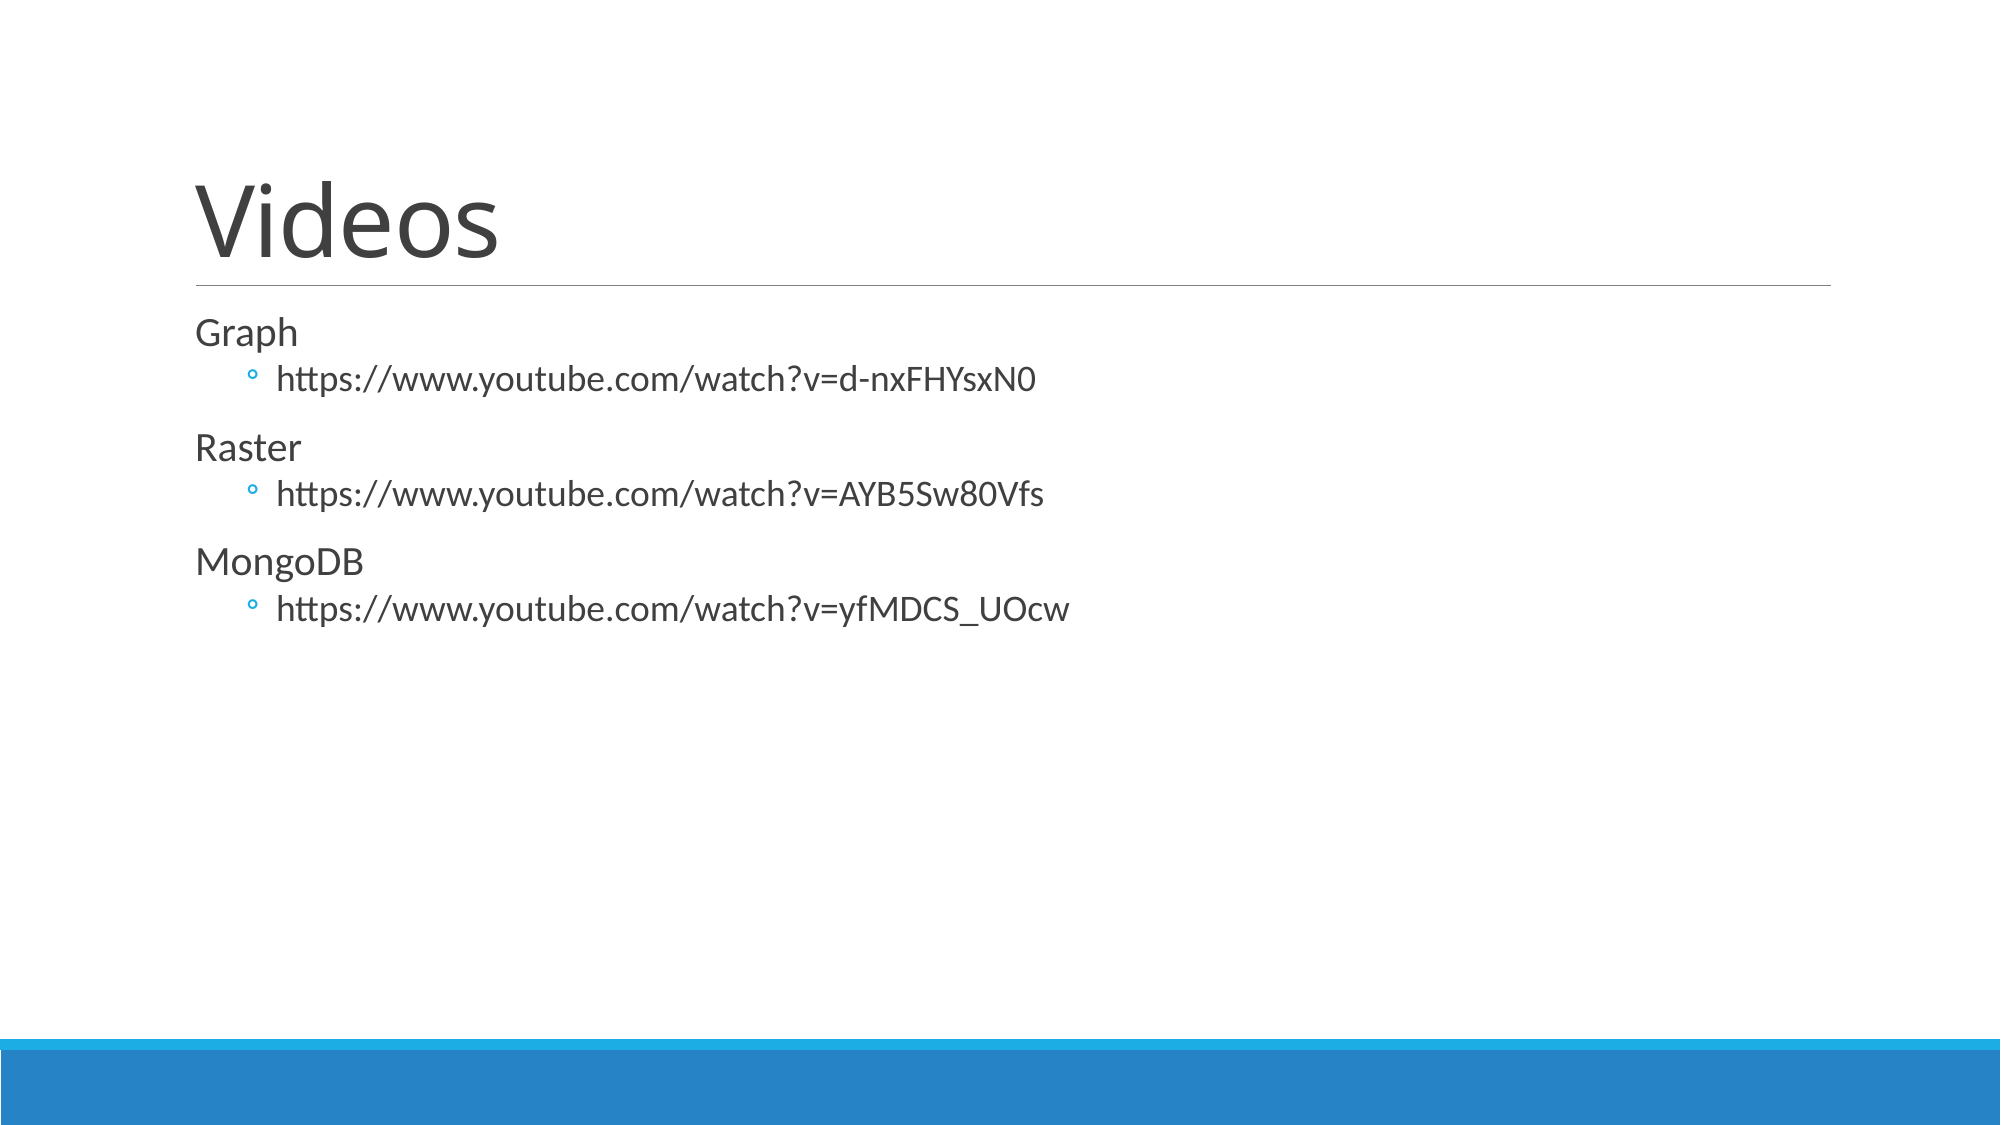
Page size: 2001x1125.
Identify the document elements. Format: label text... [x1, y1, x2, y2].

list Graph https://www.youtube.com/watch?v=d-nxFHYsxN0 Raster https://www.youtube.com/watch?v=AYB5Sw80Vfs MongoDB https://www.youtube.com/watch?v=yfMDCS_UOcw [180, 302, 1831, 963]
title Videos [180, 47, 1831, 286]
